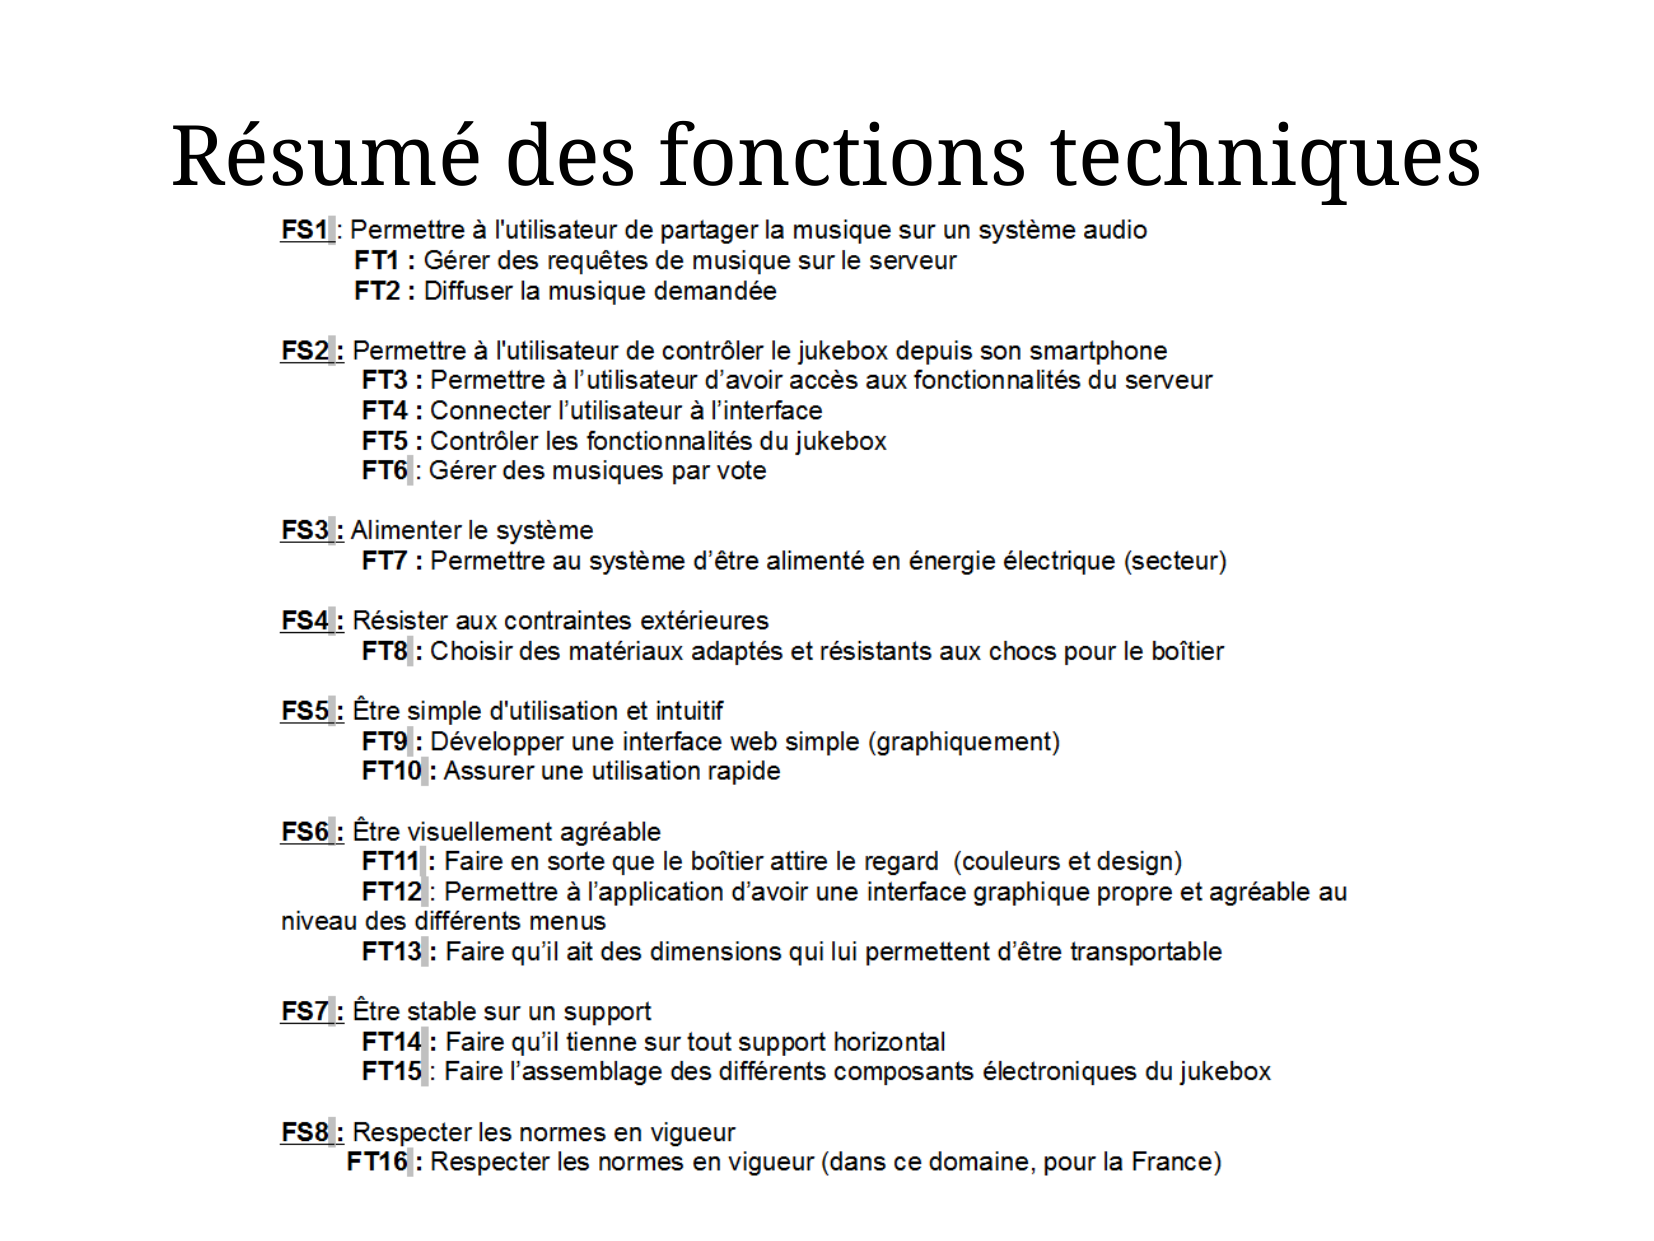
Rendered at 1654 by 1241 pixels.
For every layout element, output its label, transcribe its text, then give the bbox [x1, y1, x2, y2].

title Résumé des fonctions techniques [82, 49, 1571, 257]
picture [271, 212, 1363, 1182]
